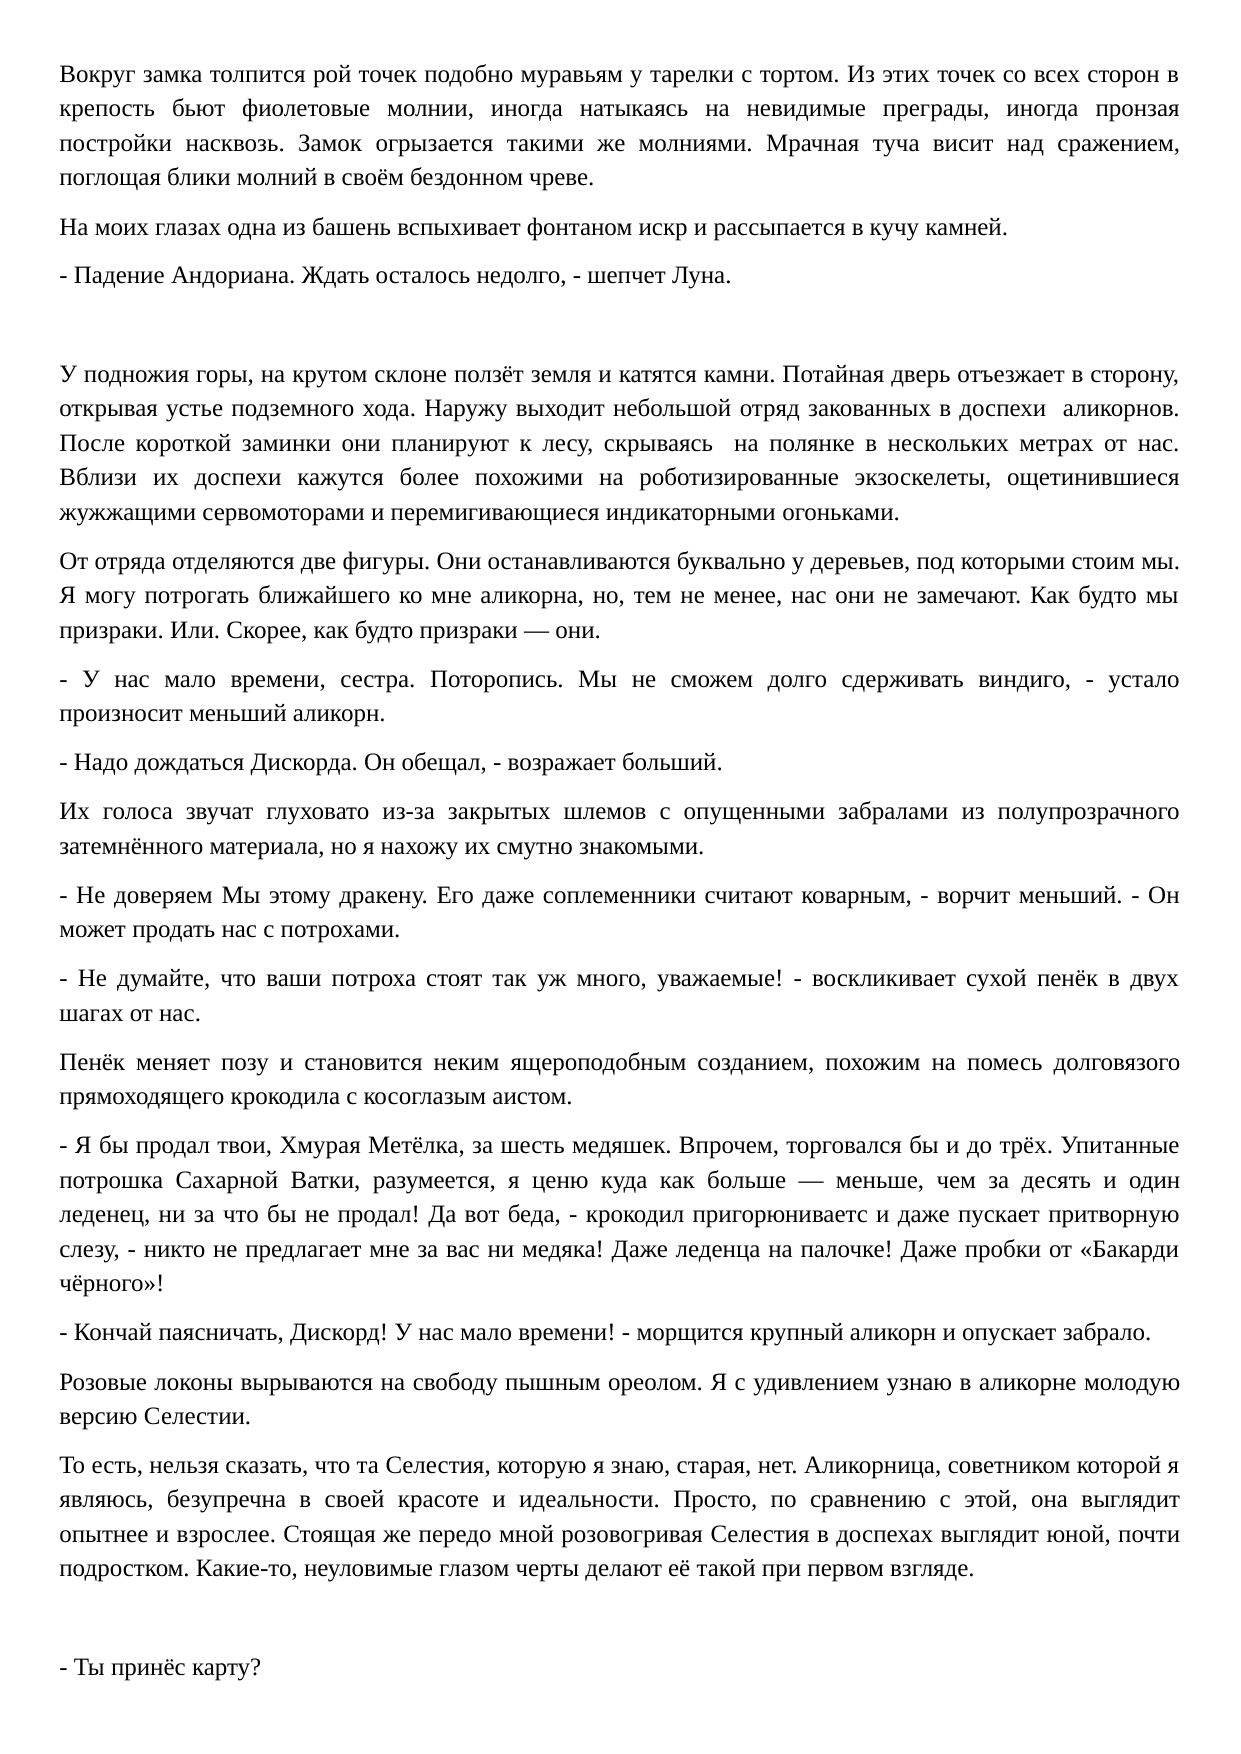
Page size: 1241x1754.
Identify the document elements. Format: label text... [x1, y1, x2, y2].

text - Не думайте, что ваши потроха стоят так уж много, уважаемые! - воскликивает сухой пенёк в двух шагах от нас. [59, 963, 1181, 1027]
text - Падение Андориана. Ждать осталось недолго, - шепчет Луна. [59, 261, 1181, 289]
text От отряда отделяются две фигуры. Они останавливаются буквально у деревьев, под которыми стоим мы. Я могу потрогать ближайшего ко мне аликорна, но, тем не менее, нас они не замечают. Как будто мы призраки. Или. Скорее, как будто призраки — они. [59, 546, 1181, 643]
text - Не доверяем Мы этому дракену. Его даже соплеменники считают коварным, - ворчит меньший. - Он может продать нас с потрохами. [59, 880, 1181, 943]
text - Надо дождаться Дискорда. Он обещал, - возражает больший. [59, 747, 1181, 776]
text Пенёк меняет позу и становится неким ящероподобным созданием, похожим на помесь долговязого прямоходящего крокодила с косоглазым аистом. [59, 1047, 1181, 1110]
text То есть, нельзя сказать, что та Селестия, которую я знаю, старая, нет. Аликорница, советником которой я являюсь, безупречна в своей красоте и идеальности. Просто, по сравнению с этой, она выглядит опытнее и взрослее. Стоящая же передо мной розовогривая Селестия в доспехах выглядит юной, почти подростком. Какие-то, неуловимые глазом черты делают её такой при первом взгляде. [59, 1450, 1181, 1582]
text - Кончай паясничать, Дискорд! У нас мало времени! - морщится крупный аликорн и опускает забрало. [59, 1317, 1181, 1346]
text - Ты принёс карту? [59, 1652, 1181, 1680]
text Розовые локоны вырываются на свободу пышным ореолом. Я с удивлением узнаю в аликорне молодую версию Селестии. [59, 1367, 1181, 1430]
text На моих глазах одна из башень вспыхивает фонтаном искр и рассыпается в кучу камней. [59, 212, 1181, 240]
text Вокруг замка толпится рой точек подобно муравьям у тарелки с тортом. Из этих точек со всех сторон в крепость бьют фиолетовые молнии, иногда натыкаясь на невидимые преграды, иногда пронзая постройки насквозь. Замок огрызается такими же молниями. Мрачная туча висит над сражением, поглощая блики молний в своём бездонном чреве. [59, 59, 1181, 191]
text - Я бы продал твои, Хмурая Метёлка, за шесть медяшек. Впрочем, торговался бы и до трёх. Упитанные потрошка Сахарной Ватки, разумеется, я ценю куда как больше — меньше, чем за десять и один леденец, ни за что бы не продал! Да вот беда, - крокодил пригорюниваетс и даже пускает притворную слезу, - никто не предлагает мне за вас ни медяка! Даже леденца на палочке! Даже пробки от «Бакарди чёрного»! [59, 1131, 1181, 1297]
text У подножия горы, на крутом склоне ползёт земля и катятся камни. Потайная дверь отъезжает в сторону, открывая устье подземного хода. Наружу выходит небольшой отряд закованных в доспехи аликорнов. После короткой заминки они планируют к лесу, скрываясь на полянке в нескольких метрах от нас. Вблизи их доспехи кажутся более похожими на роботизированные экзоскелеты, ощетинившиеся жужжащими сервомоторами и перемигивающиеся индикаторными огоньками. [59, 359, 1181, 525]
text - У нас мало времени, сестра. Поторопись. Мы не сможем долго сдерживать виндиго, - устало произносит меньший аликорн. [59, 664, 1181, 727]
text Их голоса звучат глуховато из-за закрытых шлемов с опущенными забралами из полупрозрачного затемнённого материала, но я нахожу их смутно знакомыми. [59, 796, 1181, 859]
